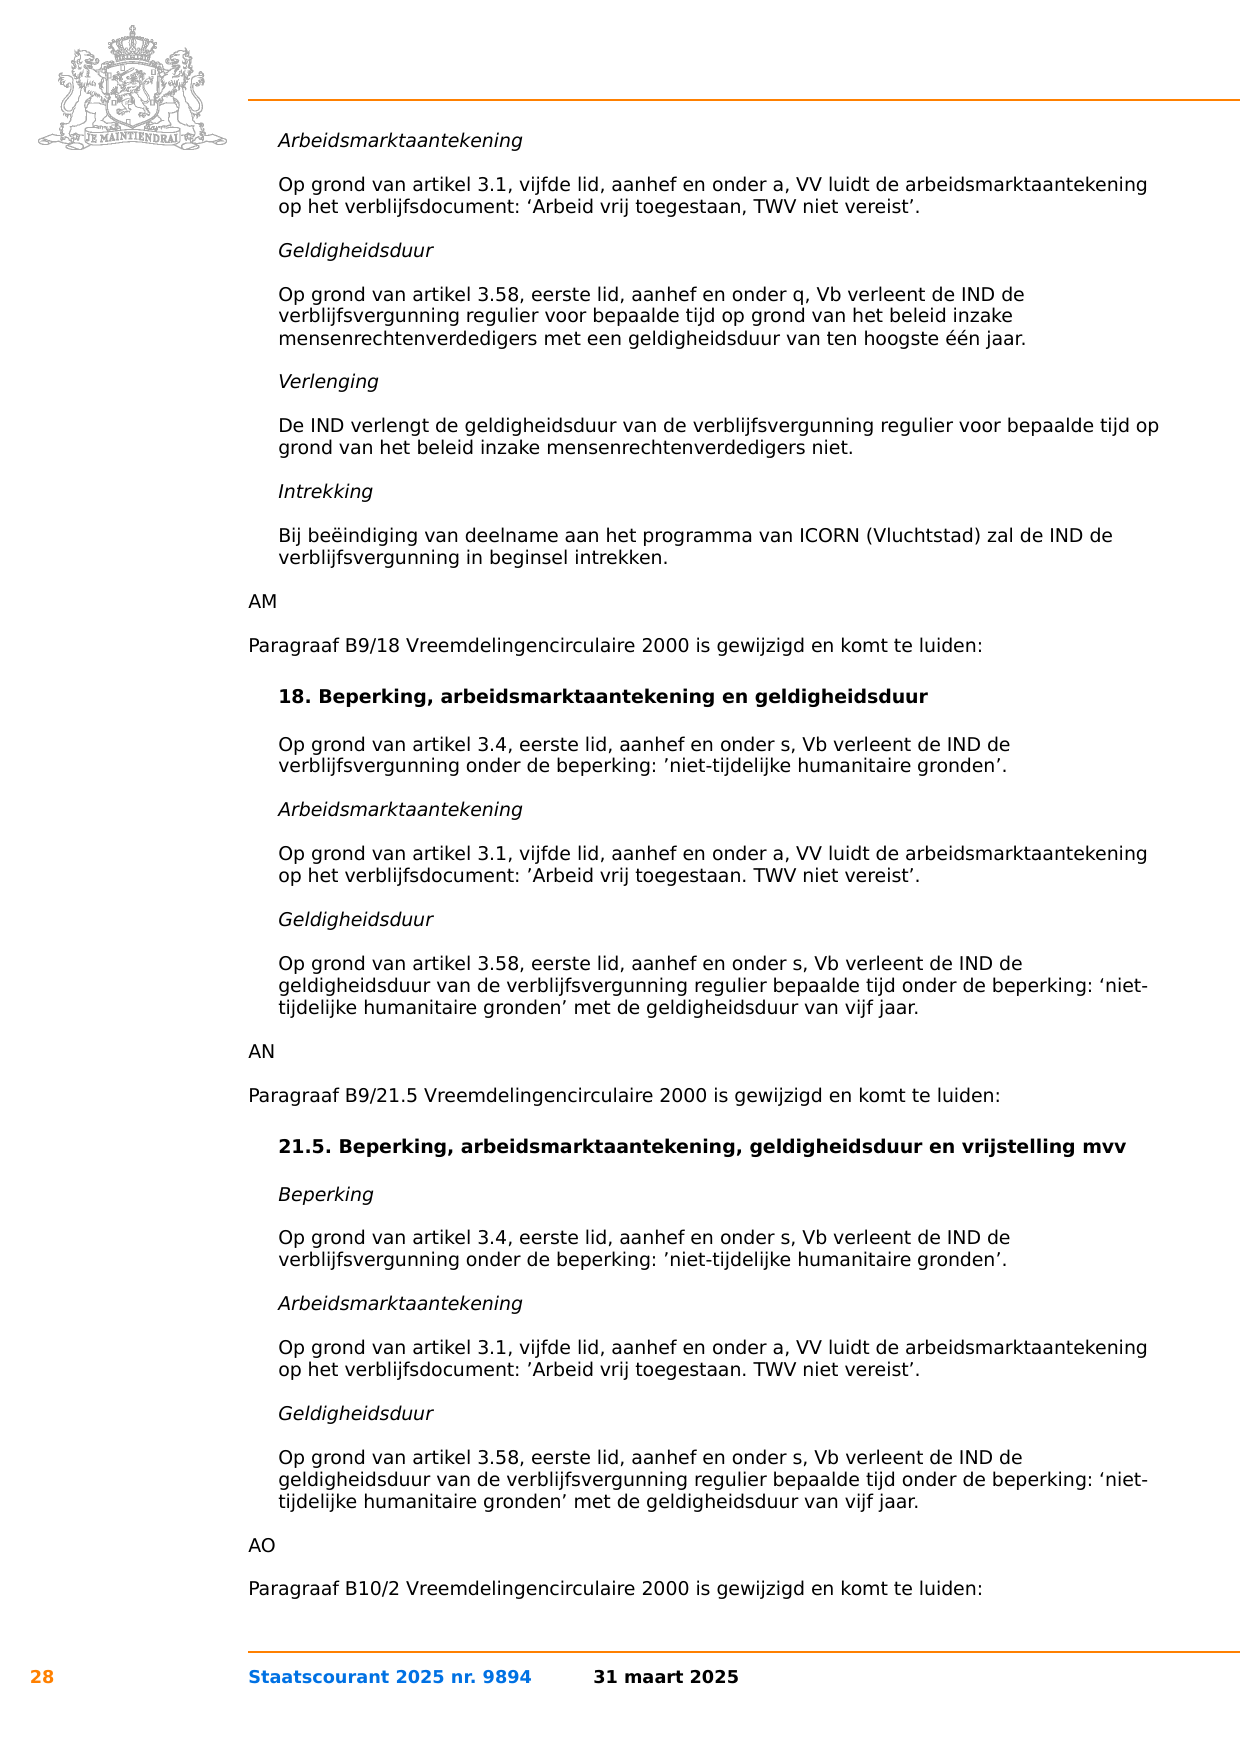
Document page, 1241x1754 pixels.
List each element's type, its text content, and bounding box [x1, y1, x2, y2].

text Paragraaf B9/21.5 Vreemdelingencirculaire 2000 is gewijzigd en komt te luiden: [248, 1084, 1163, 1106]
subtitle Geldigheidsduur [278, 1403, 1163, 1425]
text Op grond van artikel 3.58, eerste lid, aanhef en onder s, Vb verleent de IND de geldigheidsduur van de verblijfsvergunning regulier bepaalde tijd onder de beperking: ‘niet-tijdelijke humanitaire gronden’ met de geldigheidsduur van vijf jaar. [278, 953, 1163, 1019]
text AM [248, 591, 1163, 613]
text Paragraaf B10/2 Vreemdelingencirculaire 2000 is gewijzigd en komt te luiden: [248, 1578, 1163, 1600]
picture [38, 25, 227, 150]
subtitle Arbeidsmarktaantekening [278, 799, 1163, 821]
subtitle Intrekking [278, 481, 1163, 503]
text AO [248, 1534, 1163, 1556]
subtitle Arbeidsmarktaantekening [278, 1293, 1163, 1315]
text Op grond van artikel 3.4, eerste lid, aanhef en onder s, Vb verleent de IND de verblijfsvergunning onder de beperking: ’niet-tijdelijke humanitaire gronden’. [278, 733, 1163, 777]
subtitle Beperking [278, 1183, 1163, 1205]
text De IND verlengt de geldigheidsduur van de verblijfsvergunning regulier voor bepaalde tijd op grond van het beleid inzake mensenrechtenverdedigers niet. [278, 415, 1163, 459]
text AN [248, 1041, 1163, 1063]
subtitle Geldigheidsduur [278, 239, 1163, 262]
subtitle Verlenging [278, 371, 1163, 393]
text Op grond van artikel 3.1, vijfde lid, aanhef en onder a, VV luidt de arbeidsmarktaantekening op het verblijfsdocument: ’Arbeid vrij toegestaan. TWV niet vereist’. [278, 843, 1163, 887]
subtitle 21.5. Beperking, arbeidsmarktaantekening, geldigheidsduur en vrijstelling mvv [278, 1136, 1163, 1158]
text Op grond van artikel 3.1, vijfde lid, aanhef en onder a, VV luidt de arbeidsmarktaantekening op het verblijfsdocument: ‘Arbeid vrij toegestaan, TWV niet vereist’. [278, 174, 1163, 218]
text Paragraaf B9/18 Vreemdelingencirculaire 2000 is gewijzigd en komt te luiden: [248, 634, 1163, 656]
subtitle Geldigheidsduur [278, 909, 1163, 931]
text Op grond van artikel 3.58, eerste lid, aanhef en onder s, Vb verleent de IND de geldigheidsduur van de verblijfsvergunning regulier bepaalde tijd onder de beperking: ‘niet-tijdelijke humanitaire gronden’ met de geldigheidsduur van vijf jaar. [278, 1447, 1163, 1513]
text Op grond van artikel 3.58, eerste lid, aanhef en onder q, Vb verleent de IND de verblijfsvergunning regulier voor bepaalde tijd op grond van het beleid inzake mensenrechtenverdedigers met een geldigheidsduur van ten hoogste één jaar. [278, 283, 1163, 349]
subtitle 18. Beperking, arbeidsmarktaantekening en geldigheidsduur [278, 686, 1163, 708]
text Bij beëindiging van deelname aan het programma van ICORN (Vluchtstad) zal de IND de verblijfsvergunning in beginsel intrekken. [278, 525, 1163, 569]
text Op grond van artikel 3.1, vijfde lid, aanhef en onder a, VV luidt de arbeidsmarktaantekening op het verblijfsdocument: ’Arbeid vrij toegestaan. TWV niet vereist’. [278, 1337, 1163, 1381]
subtitle Arbeidsmarktaantekening [278, 130, 1163, 152]
text Op grond van artikel 3.4, eerste lid, aanhef en onder s, Vb verleent de IND de verblijfsvergunning onder de beperking: ’niet-tijdelijke humanitaire gronden’. [278, 1227, 1163, 1271]
